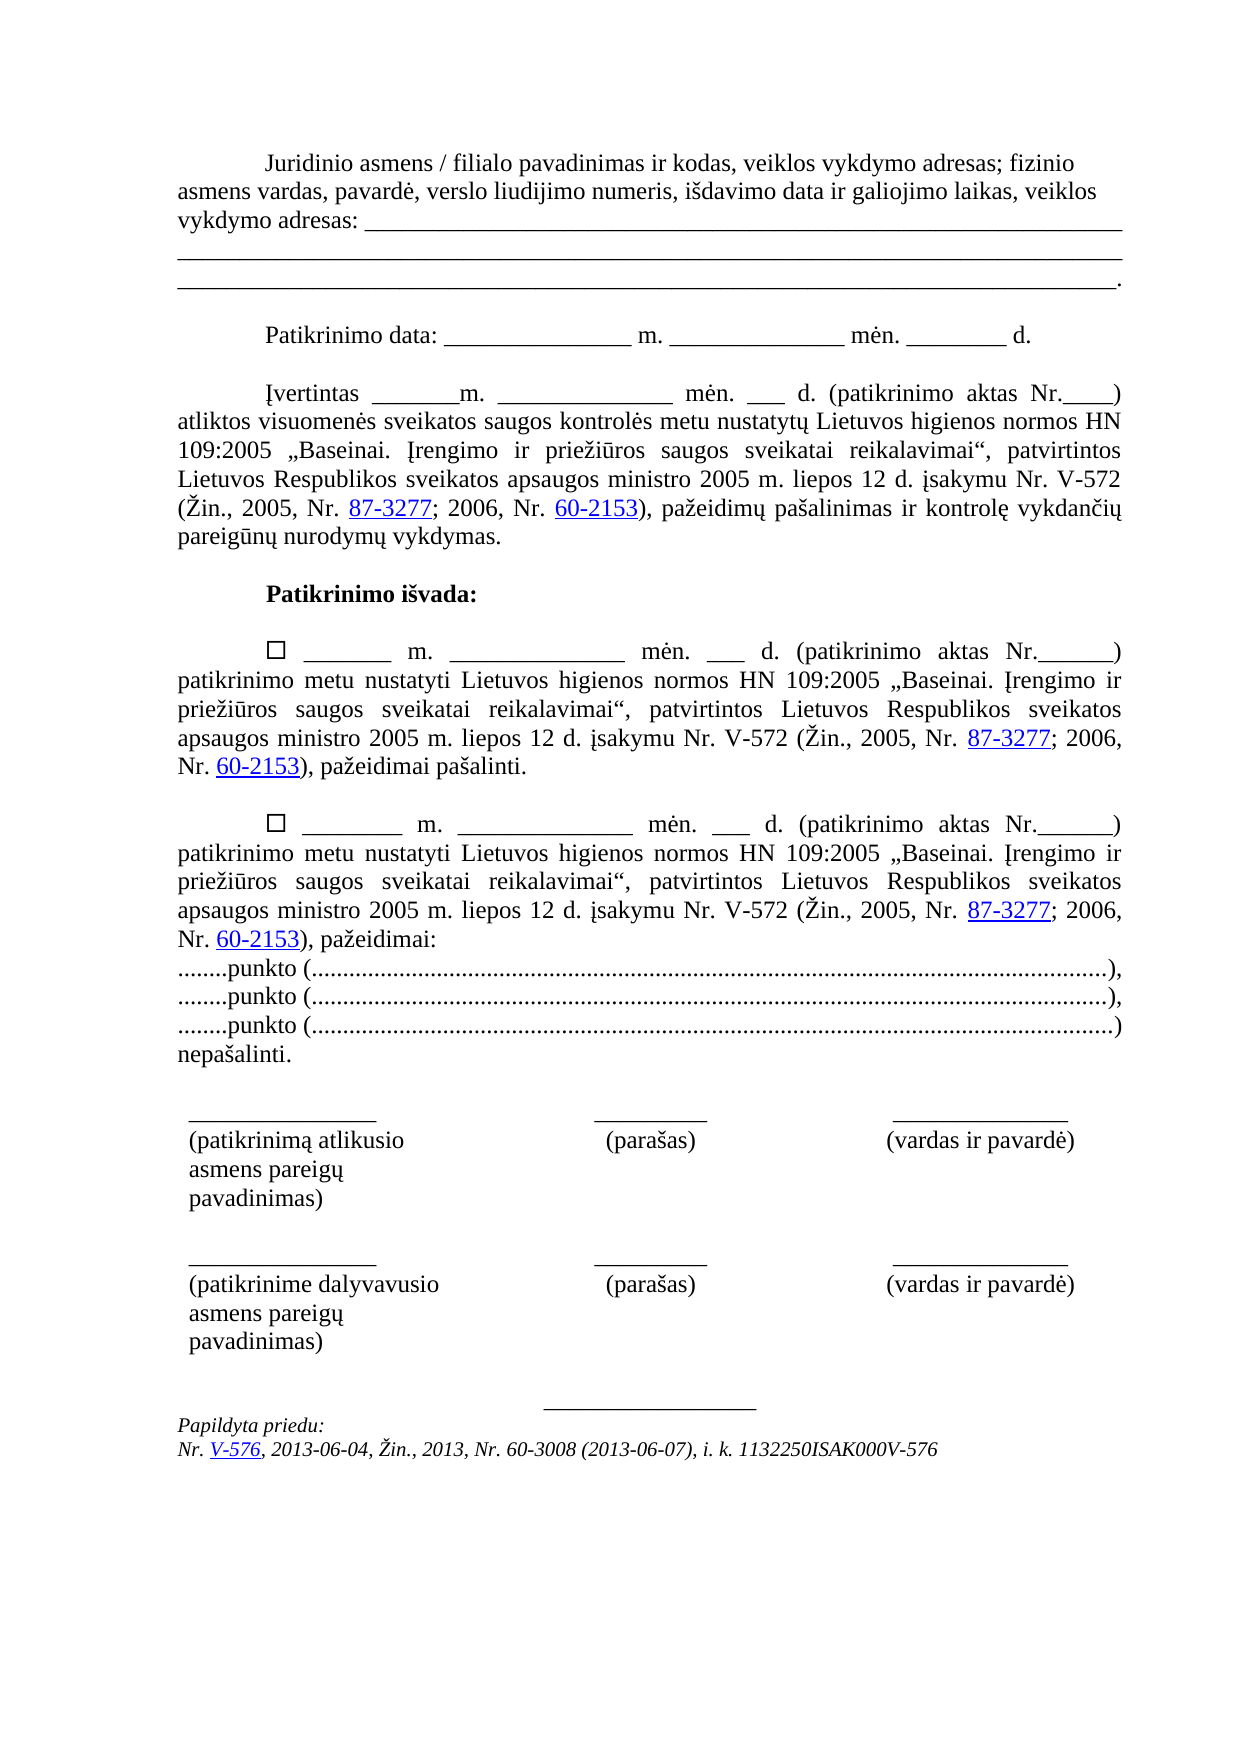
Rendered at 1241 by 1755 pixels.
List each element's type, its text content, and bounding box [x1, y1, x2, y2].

text ........punkto ( ) [177, 1010, 1122, 1039]
text [] _______ m. ______________ mėn. ___ d. (patikrinimo aktas Nr.______) patikrinimo metu nustatyti Lietuvos higienos normos HN 109:2005 „Baseinai. Įrengimo ir priežiūros saugos sveikatai reikalavimai“, patvirtintos Lietuvos Respublikos sveikatos apsaugos ministro 2005 m. liepos 12 d. įsakymu Nr. V-572 (Žin., 2005, Nr. 87-3277; 2006, Nr. 60-2153), pažeidimai pašalinti. [177, 636, 1122, 780]
table_header ______________ (vardas ir pavardė) [839, 1240, 1122, 1355]
text Juridinio asmens / filialo pavadinimas ir kodas, veiklos vykdymo adresas; fizinio asmens vardas, pavardė, verslo liudijimo numeris, išdavimo data ir galiojimo laikas, veiklos vykdymo adresas: [177, 148, 1122, 234]
table_header _______________ (patikrinime dalyvavusio asmens pareigų pavadinimas) [177, 1240, 488, 1355]
table_header _________ (parašas) [556, 1240, 746, 1355]
text _ [177, 234, 1122, 259]
table_header [489, 1240, 556, 1355]
text Įvertintas _______m. ______________ mėn. ___ d. (patikrinimo aktas Nr.____) atliktos visuomenės sveikatos saugos kontrolės metu nustatytų Lietuvos higienos normos HN 109:2005 „Baseinai. Įrengimo ir priežiūros saugos sveikatai reikalavimai“, patvirtintos Lietuvos Respublikos sveikatos apsaugos ministro 2005 m. liepos 12 d. įsakymu Nr. V-572 (Žin., 2005, Nr. 87-3277; 2006, Nr. 60-2153), pažeidimų pašalinimas ir kontrolę vykdančių pareigūnų nurodymų vykdymas. [177, 378, 1122, 550]
text [] ________ m. ______________ mėn. ___ d. (patikrinimo aktas Nr.______) patikrinimo metu nustatyti Lietuvos higienos normos HN 109:2005 „Baseinai. Įrengimo ir priežiūros saugos sveikatai reikalavimai“, patvirtintos Lietuvos Respublikos sveikatos apsaugos ministro 2005 m. liepos 12 d. įsakymu Nr. V-572 (Žin., 2005, Nr. 87-3277; 2006, Nr. 60-2153), pažeidimai: [177, 809, 1122, 953]
table_header ______________ (vardas ir pavardė) [839, 1096, 1122, 1211]
table_header [746, 1096, 838, 1211]
table_header [489, 1096, 556, 1211]
text ........punkto ( ), [177, 981, 1122, 1010]
table_header _______________ (patikrinimą atlikusio asmens pareigų pavadinimas) [177, 1096, 488, 1211]
text _________________ [177, 1384, 1122, 1413]
table_header [746, 1240, 838, 1355]
text nepašalinti. [177, 1039, 1122, 1068]
text ........punkto ( ), [177, 953, 1122, 981]
text Papildyta priedu: [177, 1413, 1122, 1437]
text _ . [177, 263, 1122, 291]
text Nr. V-576, 2013-06-04, Žin., 2013, Nr. 60-3008 (2013-06-07), i. k. 1132250ISAK000V-576 [177, 1437, 1122, 1461]
text Patikrinimo išvada: [177, 579, 1122, 608]
text Patikrinimo data: _______________ m. ______________ mėn. ________ d. [177, 320, 1122, 349]
table_header _________ (parašas) [556, 1096, 746, 1211]
